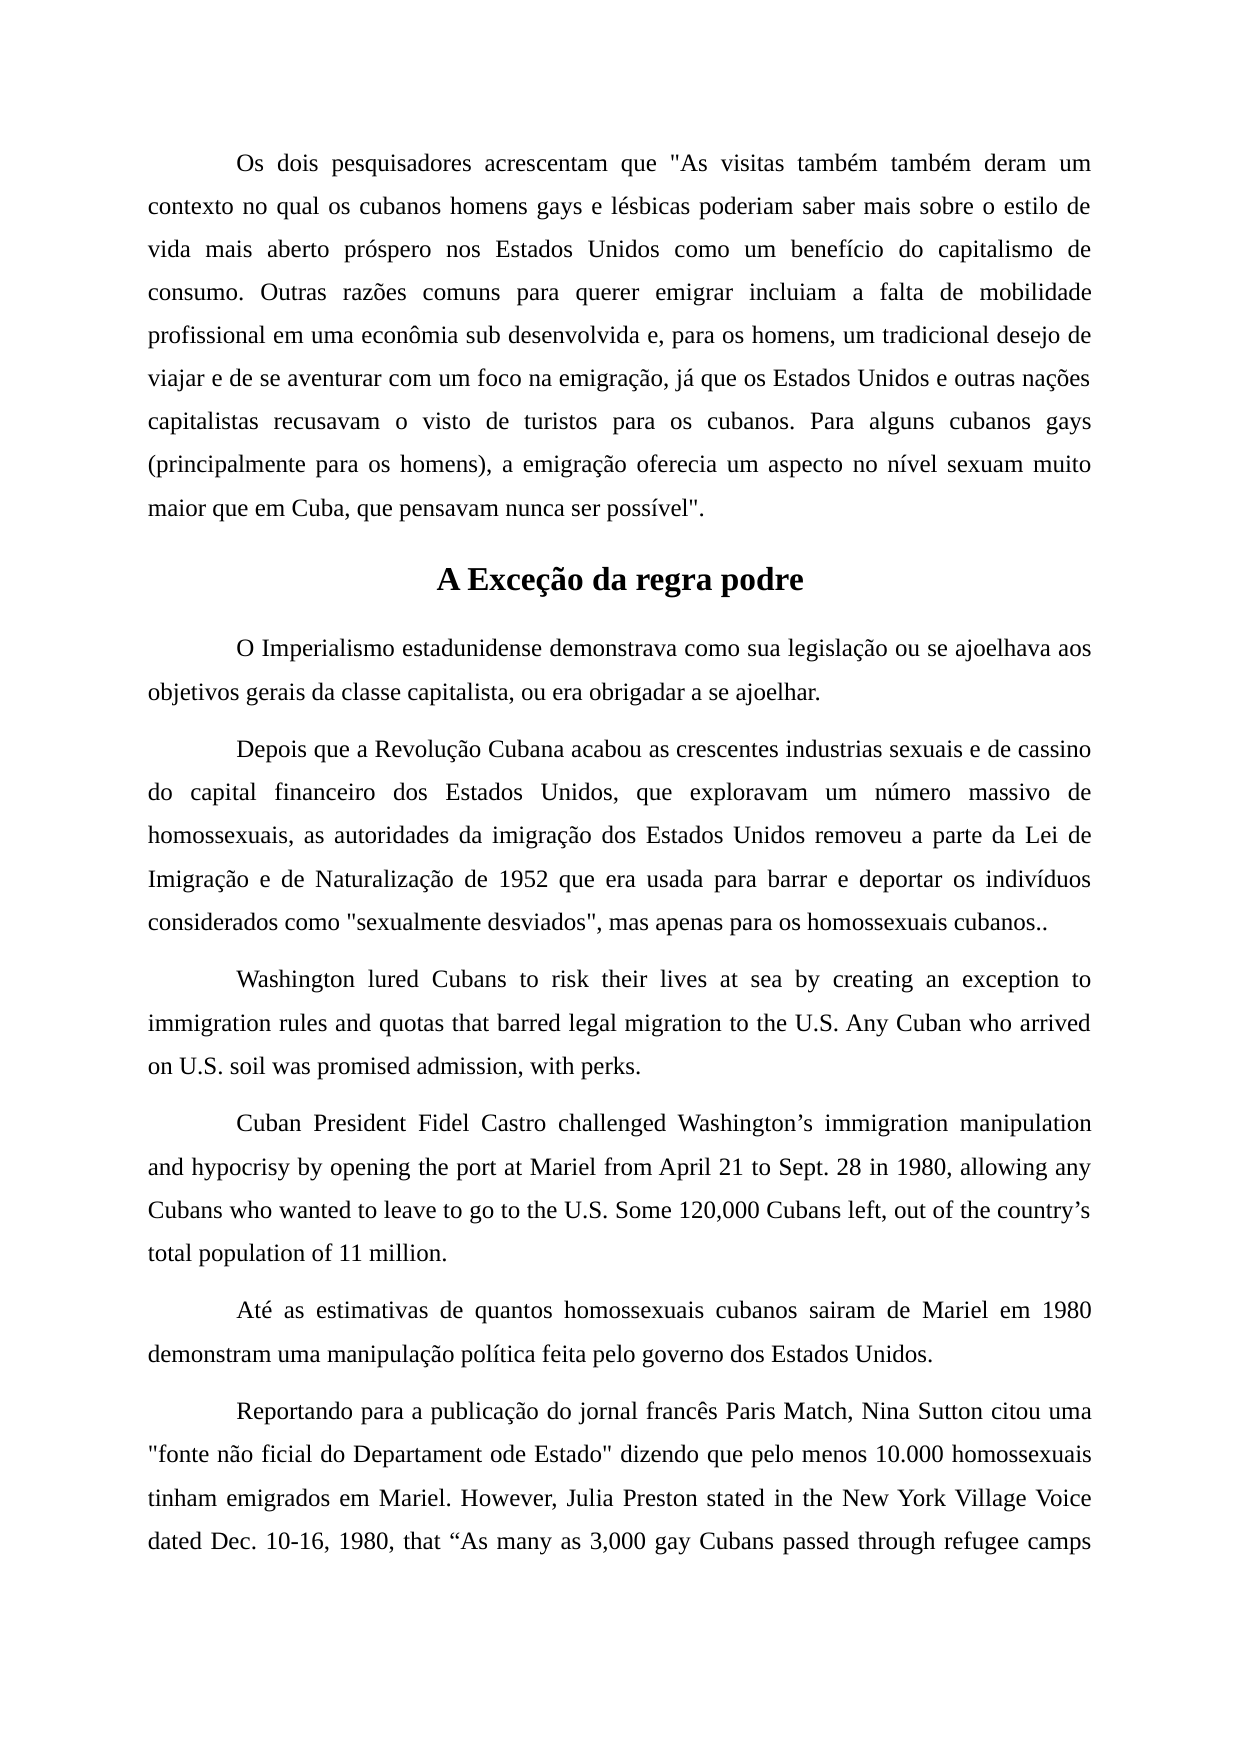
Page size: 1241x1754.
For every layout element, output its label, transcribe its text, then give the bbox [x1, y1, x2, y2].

text Reportando para a publicação do jornal francês Paris Match, Nina Sutton citou uma "fonte não ficial do Departament ode Estado" dizendo que pelo menos 10.000 homossexuais tinham emigrados em Mariel. However, Julia Preston stated in the New York Village Voice dated Dec. 10-16, 1980, that “As many as 3,000 gay Cubans passed through refugee camps [148, 1396, 1093, 1554]
text Até as estimativas de quantos homossexuais cubanos sairam de Mariel em 1980 demonstram uma manipulação política feita pelo governo dos Estados Unidos. [148, 1296, 1093, 1367]
text Cuban President Fidel Castro challenged Washington’s immigration manipulation and hypocrisy by opening the port at Mariel from April 21 to Sept. 28 in 1980, allowing any Cubans who wanted to leave to go to the U.S. Some 120,000 Cubans left, out of the country’s total population of 11 million. [148, 1108, 1093, 1267]
subtitle A Exceção da regra podre [148, 559, 1093, 597]
text Depois que a Revolução Cubana acabou as crescentes industrias sexuais e de cassino do capital financeiro dos Estados Unidos, que exploravam um número massivo de homossexuais, as autoridades da imigração dos Estados Unidos removeu a parte da Lei de Imigração e de Naturalização de 1952 que era usada para barrar e deportar os indivíduos considerados como "sexualmente desviados", mas apenas para os homossexuais cubanos.. [148, 734, 1093, 936]
text O Imperialismo estadunidense demonstrava como sua legislação ou se ajoelhava aos objetivos gerais da classe capitalista, ou era obrigadar a se ajoelhar. [148, 633, 1093, 705]
text Os dois pesquisadores acrescentam que "As visitas também também deram um contexto no qual os cubanos homens gays e lésbicas poderiam saber mais sobre o estilo de vida mais aberto próspero nos Estados Unidos como um benefício do capitalismo de consumo. Outras razões comuns para querer emigrar incluiam a falta de mobilidade profissional em uma econômia sub desenvolvida e, para os homens, um tradicional desejo de viajar e de se aventurar com um foco na emigração, já que os Estados Unidos e outras nações capitalistas recusavam o visto de turistos para os cubanos. Para alguns cubanos gays (principalmente para os homens), a emigração oferecia um aspecto no nível sexuam muito maior que em Cuba, que pensavam nunca ser possível". [148, 148, 1093, 521]
text Washington lured Cubans to risk their lives at sea by creating an exception to immigration rules and quotas that barred legal migration to the U.S. Any Cuban who arrived on U.S. soil was promised admission, with perks. [148, 964, 1093, 1079]
